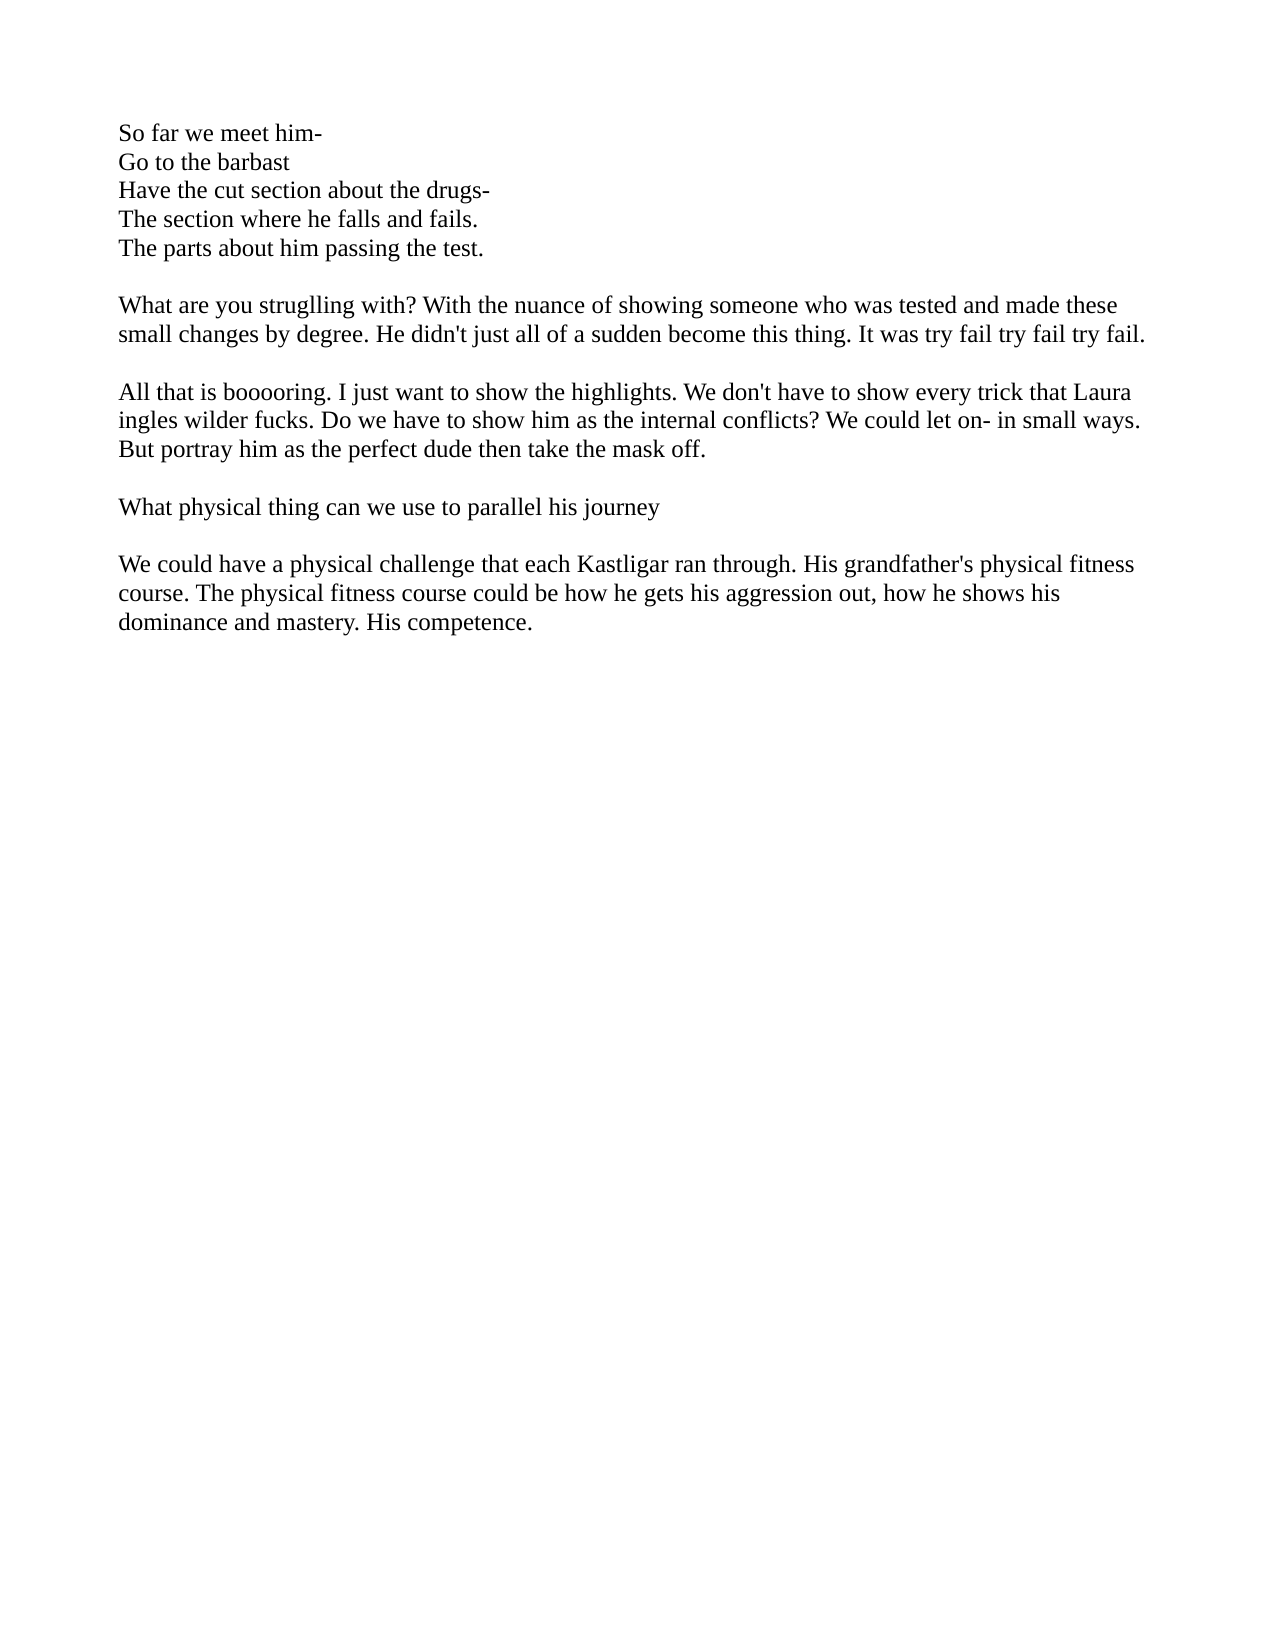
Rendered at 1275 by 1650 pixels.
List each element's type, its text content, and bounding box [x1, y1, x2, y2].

text All that is booooring. I just want to show the highlights. We don't have to show every trick that Laura ingles wilder fucks. Do we have to show him as the internal conflicts? We could let on- in small ways. But portray him as the perfect dude then take the mask off. [118, 377, 1157, 463]
text Have the cut section about the drugs- [118, 176, 1157, 204]
text What physical thing can we use to parallel his journey We could have a physical challenge that each Kastligar ran through. His grandfather's physical fitness course. The physical fitness course could be how he gets his aggression out, how he shows his dominance and mastery. His competence. [118, 492, 1157, 636]
text So far we meet him- [118, 118, 1157, 147]
text What are you struglling with? With the nuance of showing someone who was tested and made these small changes by degree. He didn't just all of a sudden become this thing. It was try fail try fail try fail. [118, 291, 1157, 348]
text Go to the barbast [118, 147, 1157, 176]
text The parts about him passing the test. [118, 233, 1157, 262]
text The section where he falls and fails. [118, 204, 1157, 233]
